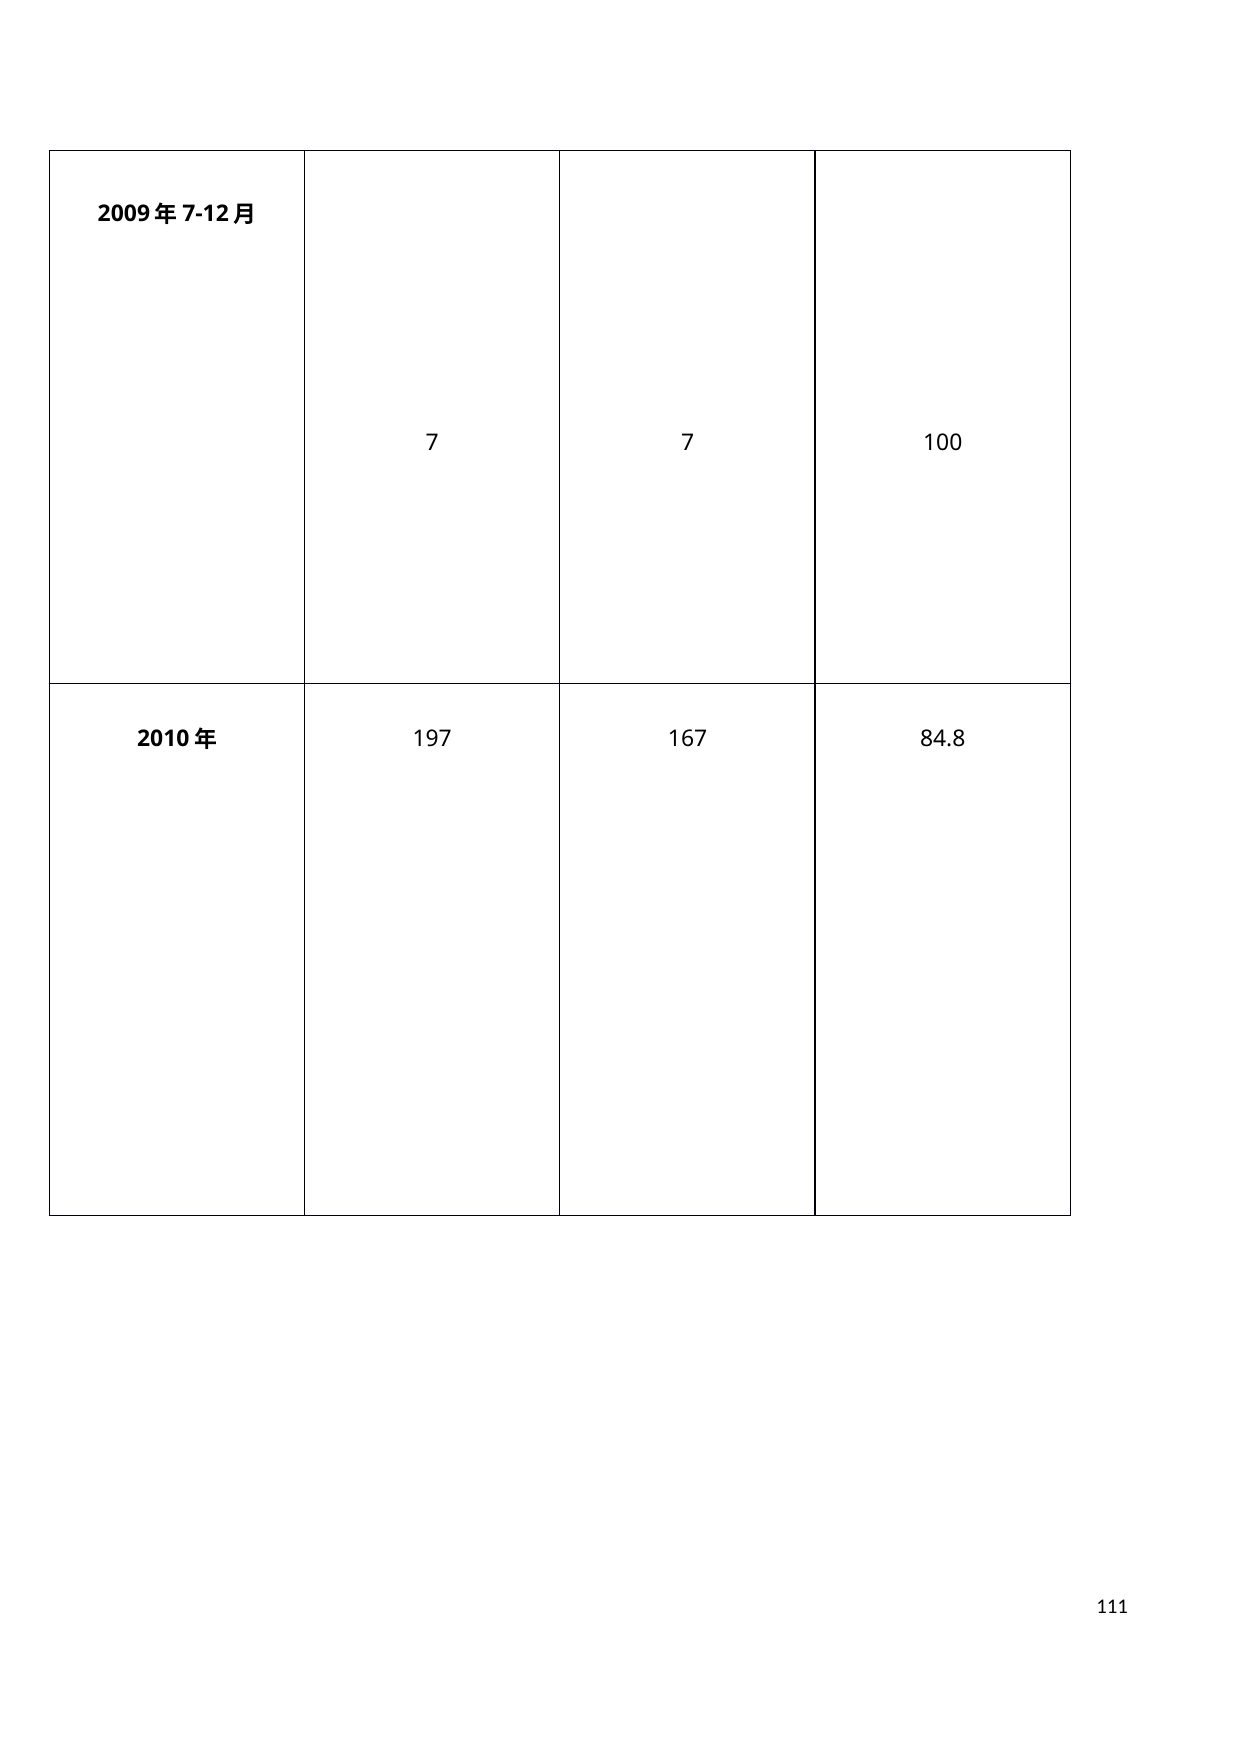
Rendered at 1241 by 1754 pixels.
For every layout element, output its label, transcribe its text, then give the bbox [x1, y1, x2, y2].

table_cell 2009年7-12月 [50, 151, 304, 682]
table_cell 7 [305, 151, 559, 682]
table_cell 84.8 [816, 684, 1070, 1215]
table_cell 2010年 [50, 684, 304, 1215]
table_cell 100 [816, 151, 1070, 682]
table_cell 197 [305, 684, 559, 1215]
table_cell 167 [560, 684, 814, 1215]
table_cell 7 [560, 151, 814, 682]
